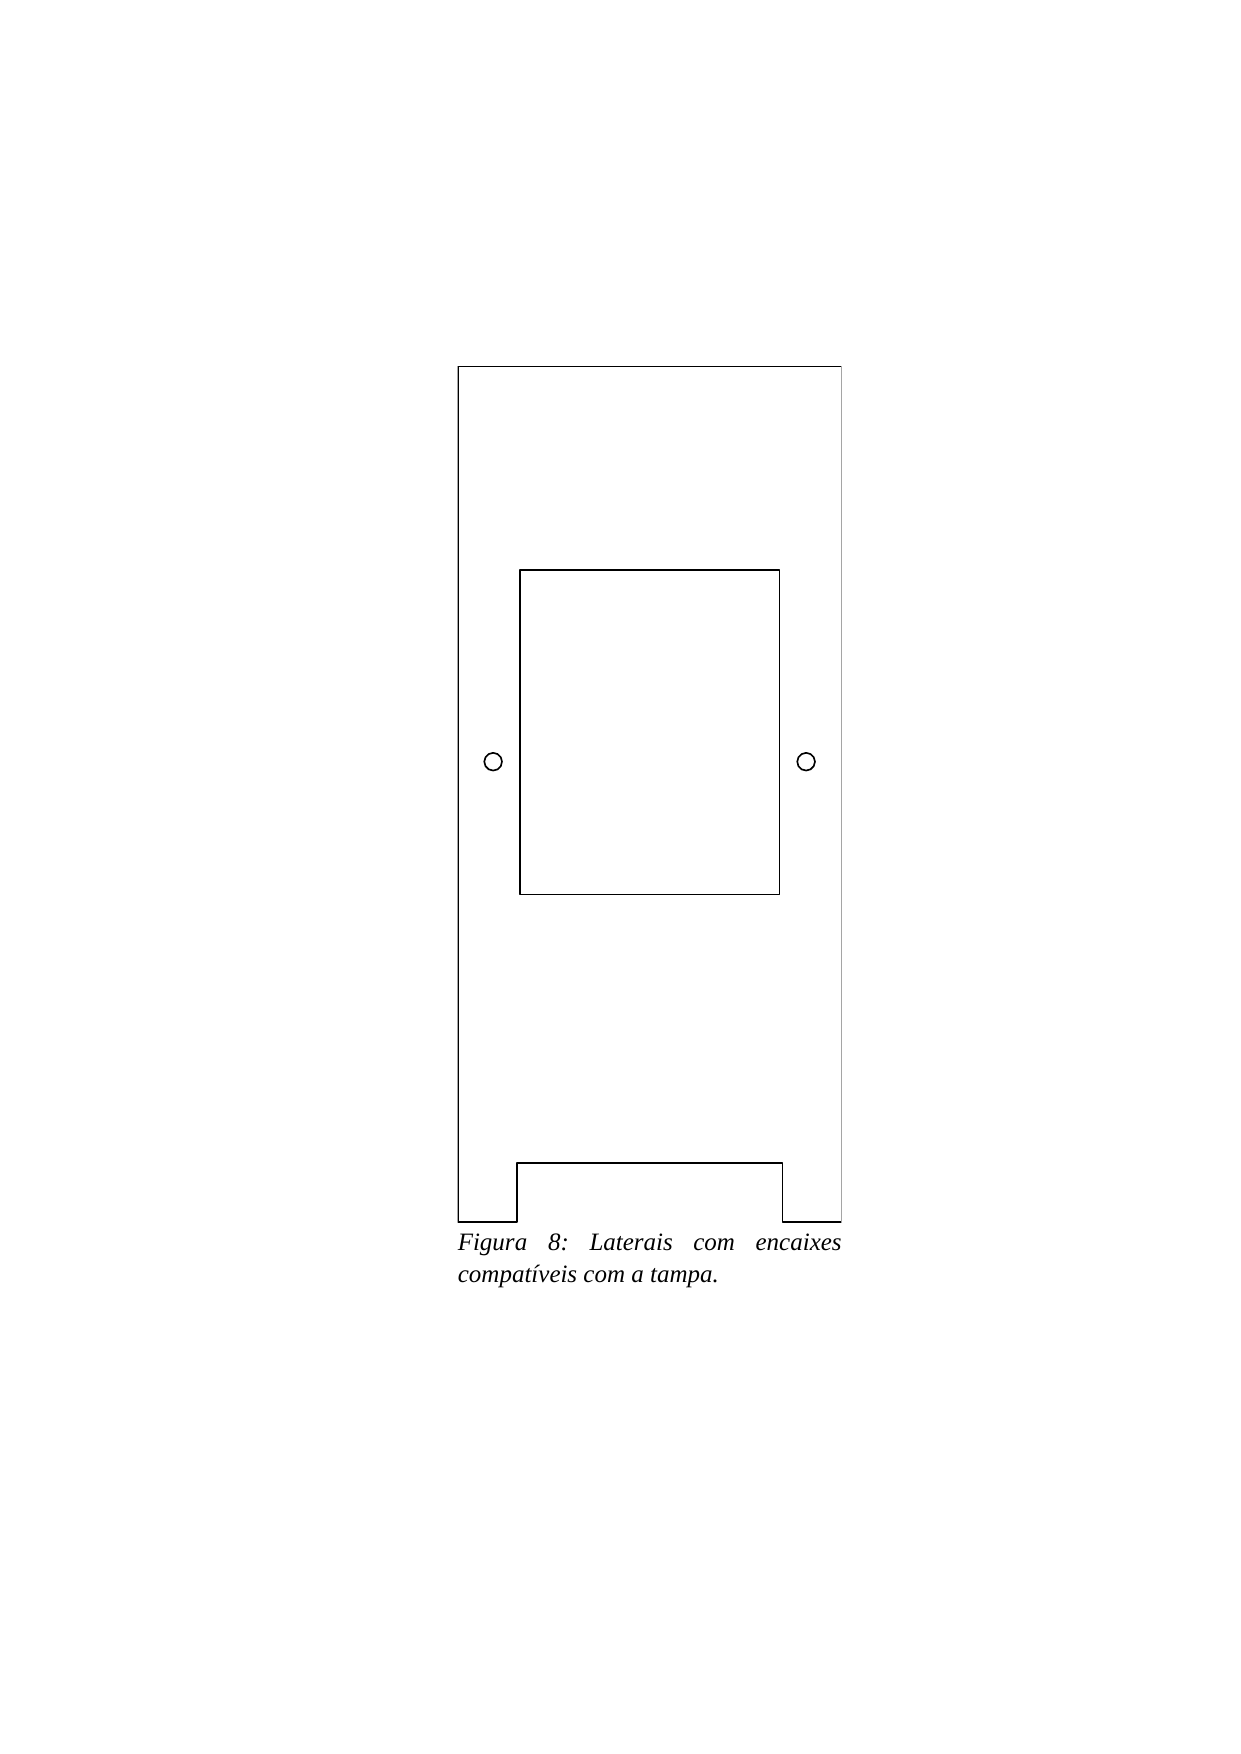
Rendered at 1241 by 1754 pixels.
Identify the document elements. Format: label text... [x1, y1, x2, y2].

text [459, 367, 841, 1221]
text Figura 8: Laterais com encaixes compatíveis com a tampa. [458, 1164, 842, 1288]
